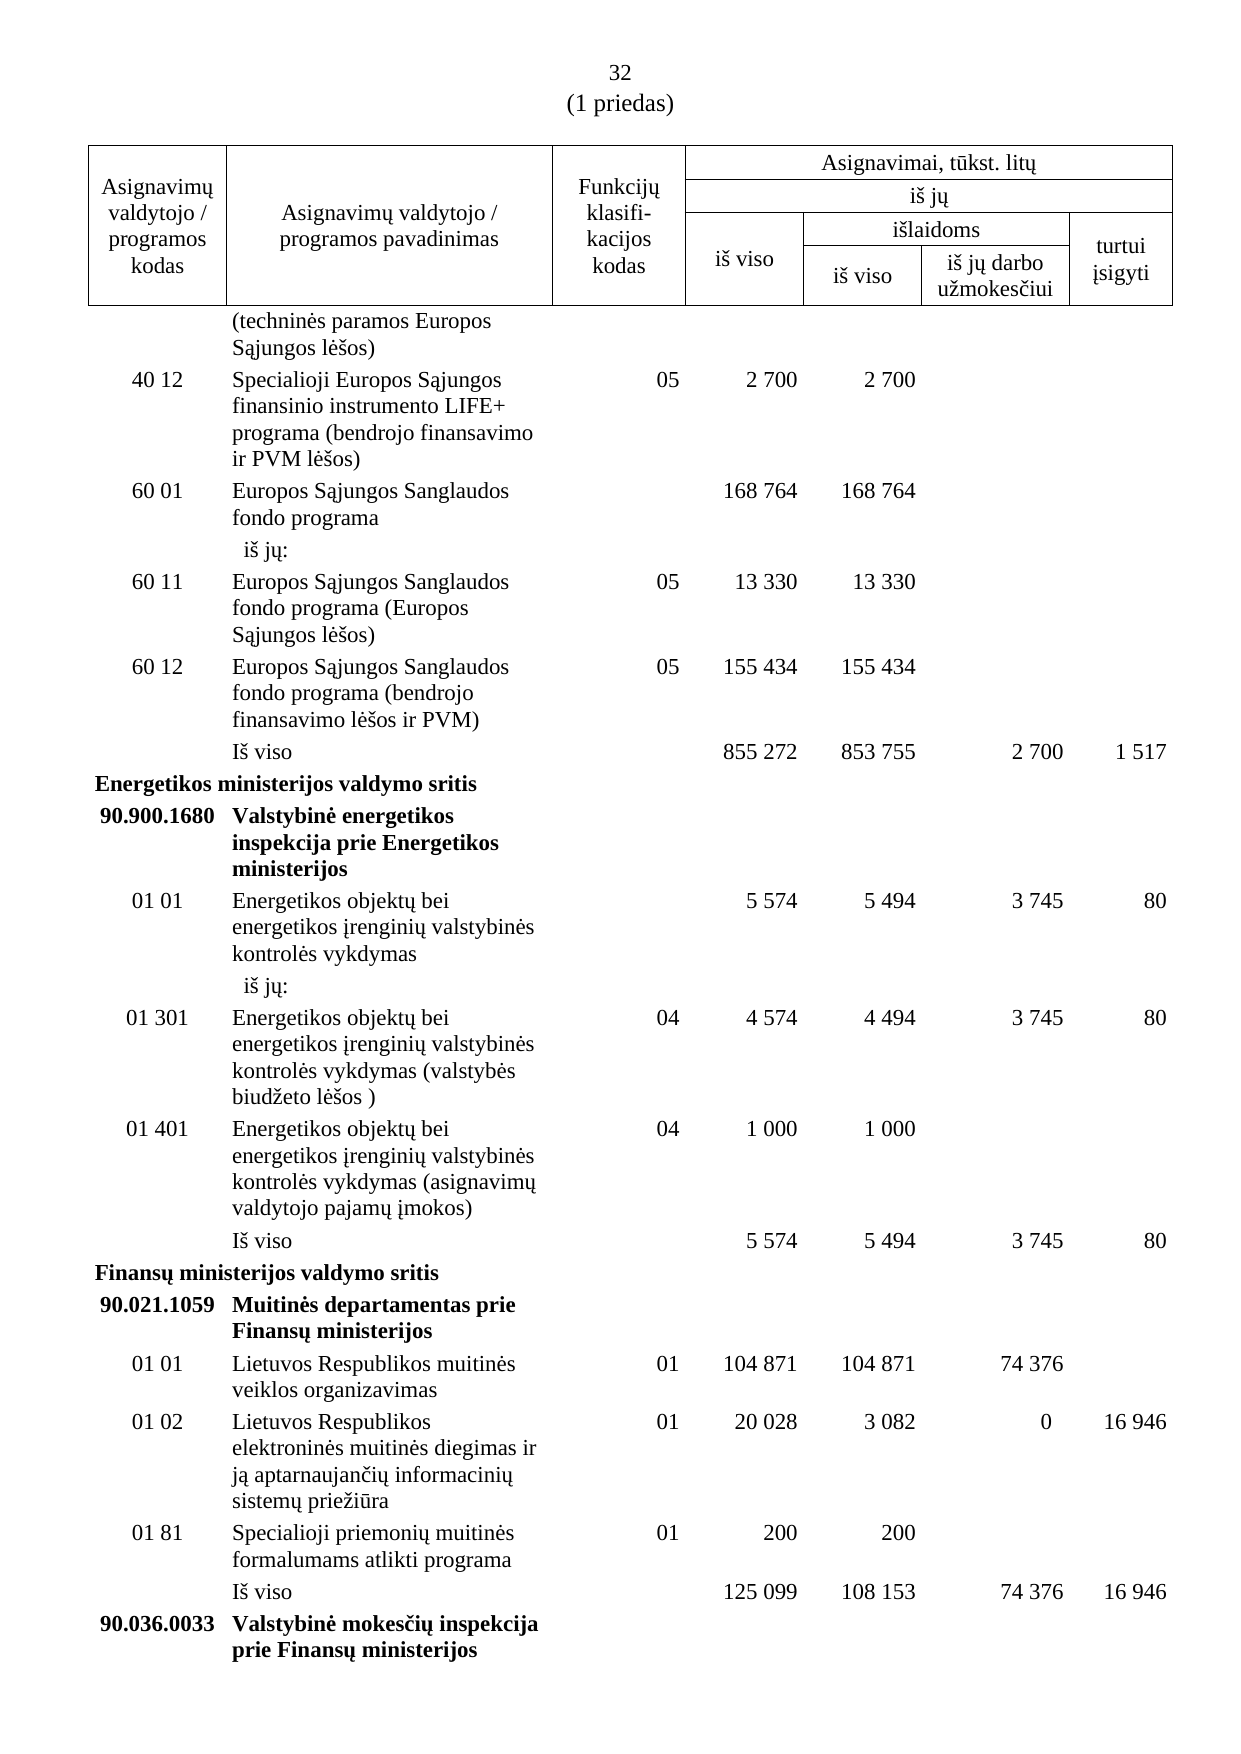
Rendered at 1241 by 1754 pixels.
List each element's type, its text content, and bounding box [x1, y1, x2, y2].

table_cell Muitinės departamentas prie Finansų ministerijos [226, 1288, 552, 1347]
table_cell Finansų ministerijos valdymo sritis [89, 1256, 552, 1288]
table_cell [1069, 1256, 1172, 1288]
table_cell [1069, 1347, 1172, 1405]
table_cell 40 12 [89, 363, 226, 474]
table_cell 01 401 [89, 1113, 226, 1224]
table_cell [553, 799, 685, 884]
table_cell [921, 650, 1069, 735]
table_cell [1069, 363, 1172, 474]
table_cell 3 745 [921, 1224, 1069, 1256]
table_cell [921, 767, 1069, 799]
table_cell 20 028 [685, 1405, 803, 1516]
table_cell 2 700 [803, 363, 921, 474]
table_cell Energetikos objektų bei energetikos įrenginių valstybinės kontrolės vykdymas (valstybės biudžeto lėšos ) [226, 1001, 552, 1112]
table_cell [553, 474, 685, 533]
table_cell turtui įsigyti [1070, 213, 1172, 304]
table_cell [553, 1256, 685, 1288]
table_cell Europos Sąjungos Sanglaudos fondo programa (bendrojo finansavimo lėšos ir PVM) [226, 650, 552, 735]
table_cell Valstybinė mokesčių inspekcija prie Finansų ministerijos [226, 1607, 552, 1666]
table_cell Specialioji Europos Sąjungos finansinio instrumento LIFE+ programa (bendrojo finansavimo ir PVM lėšos) [226, 363, 552, 474]
table_cell [685, 1607, 803, 1666]
table_cell [1069, 565, 1172, 650]
table_cell 60 11 [89, 565, 226, 650]
table_cell 5 574 [685, 1224, 803, 1256]
table_cell [89, 735, 226, 767]
table_cell [553, 1607, 685, 1666]
table_cell 155 434 [803, 650, 921, 735]
table_cell [803, 306, 921, 363]
table_cell [685, 799, 803, 884]
table_cell išlaidoms [804, 213, 1069, 245]
table_cell [1069, 1607, 1172, 1666]
table_cell [803, 767, 921, 799]
table_cell 80 [1069, 884, 1172, 969]
table_cell 05 [553, 650, 685, 735]
table_cell [803, 1288, 921, 1347]
table_cell Energetikos objektų bei energetikos įrenginių valstybinės kontrolės vykdymas (asignavimų valdytojo pajamų įmokos) [226, 1113, 552, 1224]
table_cell 05 [553, 363, 685, 474]
table_cell 80 [1069, 1001, 1172, 1112]
table_cell 90.900.1680 [89, 799, 226, 884]
table_cell 853 755 [803, 735, 921, 767]
table_cell 1 000 [803, 1113, 921, 1224]
table_cell 200 [803, 1516, 921, 1575]
table_cell [803, 533, 921, 565]
table_cell 5 494 [803, 884, 921, 969]
table_cell 168 764 [685, 474, 803, 533]
table_cell iš jų: [226, 533, 552, 565]
table_cell 5 494 [803, 1224, 921, 1256]
table_cell [921, 474, 1069, 533]
table_cell [1069, 767, 1172, 799]
table_cell 155 434 [685, 650, 803, 735]
table_cell [803, 969, 921, 1001]
table_cell [1069, 1288, 1172, 1347]
table_cell [803, 799, 921, 884]
table_cell Iš viso [226, 735, 552, 767]
table_cell 01 [553, 1347, 685, 1405]
table_cell [921, 1516, 1069, 1575]
table_cell [1069, 1516, 1172, 1575]
table_cell [1069, 1113, 1172, 1224]
table_cell iš jų [686, 180, 1172, 212]
table_cell [921, 1113, 1069, 1224]
table_cell [1069, 306, 1172, 363]
table_cell 2 700 [921, 735, 1069, 767]
table_cell [1069, 799, 1172, 884]
table_cell [921, 799, 1069, 884]
table_cell [921, 533, 1069, 565]
table_cell 13 330 [685, 565, 803, 650]
table_cell 5 574 [685, 884, 803, 969]
table_cell [685, 1256, 803, 1288]
table_cell iš viso [686, 213, 803, 304]
table_cell Europos Sąjungos Sanglaudos fondo programa (Europos Sąjungos lėšos) [226, 565, 552, 650]
table_cell [685, 767, 803, 799]
table_cell [89, 533, 226, 565]
table_header Funkcijų klasifi- kacijos kodas [553, 146, 685, 304]
table_cell Valstybinė energetikos inspekcija prie Energetikos ministerijos [226, 799, 552, 884]
table_cell 3 082 [803, 1405, 921, 1516]
table_cell [553, 767, 685, 799]
table_cell 16 946 [1069, 1405, 1172, 1516]
table_cell 4 494 [803, 1001, 921, 1112]
table_cell [921, 969, 1069, 1001]
table_header Asignavimai, tūkst. litų [686, 146, 1172, 178]
table_cell [1069, 474, 1172, 533]
table_cell Energetikos ministerijos valdymo sritis [89, 767, 552, 799]
table_cell Lietuvos Respublikos muitinės veiklos organizavimas [226, 1347, 552, 1405]
table_cell [553, 884, 685, 969]
table_cell (techninės paramos Europos Sąjungos lėšos) [226, 306, 552, 363]
table_cell [89, 1575, 226, 1607]
table_cell 05 [553, 565, 685, 650]
table_cell 74 376 [921, 1347, 1069, 1405]
table_cell [921, 1288, 1069, 1347]
table_cell [553, 306, 685, 363]
table_cell [685, 306, 803, 363]
table_cell 125 099 [685, 1575, 803, 1607]
table_cell 01 01 [89, 1347, 226, 1405]
table_cell iš jų darbo užmokesčiui [922, 246, 1069, 304]
table_cell iš viso [804, 246, 921, 304]
table_cell [89, 969, 226, 1001]
table_cell 04 [553, 1001, 685, 1112]
table_cell 01 [553, 1405, 685, 1516]
table_cell [1069, 650, 1172, 735]
table_cell 90.036.0033 [89, 1607, 226, 1666]
table_cell [803, 1607, 921, 1666]
table_cell [685, 533, 803, 565]
table_cell [553, 1224, 685, 1256]
table_cell 01 [553, 1516, 685, 1575]
table_cell 108 153 [803, 1575, 921, 1607]
table_cell Europos Sąjungos Sanglaudos fondo programa [226, 474, 552, 533]
table_cell iš jų: [226, 969, 552, 1001]
table_cell [553, 533, 685, 565]
table_cell Specialioji priemonių muitinės formalumams atlikti programa [226, 1516, 552, 1575]
table_cell 01 01 [89, 884, 226, 969]
table_cell 104 871 [803, 1347, 921, 1405]
table_cell 90.021.1059 [89, 1288, 226, 1347]
table_cell [921, 1256, 1069, 1288]
table_cell [803, 1256, 921, 1288]
table_cell [921, 565, 1069, 650]
table_cell [553, 1288, 685, 1347]
table_cell 60 01 [89, 474, 226, 533]
table_cell 2 700 [685, 363, 803, 474]
table_cell [921, 306, 1069, 363]
table_cell [553, 969, 685, 1001]
table_cell [921, 1607, 1069, 1666]
table_cell 80 [1069, 1224, 1172, 1256]
table_cell Energetikos objektų bei energetikos įrenginių valstybinės kontrolės vykdymas [226, 884, 552, 969]
table_cell [553, 1575, 685, 1607]
table_cell 01 02 [89, 1405, 226, 1516]
table_cell [685, 969, 803, 1001]
table_cell Iš viso [226, 1575, 552, 1607]
table_cell 1 000 [685, 1113, 803, 1224]
table_cell 855 272 [685, 735, 803, 767]
table_cell [89, 306, 226, 363]
table_cell 01 301 [89, 1001, 226, 1112]
table_cell [553, 735, 685, 767]
table_cell 01 81 [89, 1516, 226, 1575]
table_cell 168 764 [803, 474, 921, 533]
table_cell Iš viso [226, 1224, 552, 1256]
table_cell [685, 1288, 803, 1347]
table_cell 16 946 [1069, 1575, 1172, 1607]
table_header Asignavimų valdytojo / programos pavadinimas [227, 146, 552, 304]
table_cell 3 745 [921, 1001, 1069, 1112]
table_cell 1 517 [1069, 735, 1172, 767]
table_cell 74 376 [921, 1575, 1069, 1607]
table_cell [1069, 969, 1172, 1001]
table_cell 3 745 [921, 884, 1069, 969]
table_cell 0 [921, 1405, 1069, 1516]
table_cell 200 [685, 1516, 803, 1575]
table_cell [921, 363, 1069, 474]
table_header Asignavimų valdytojo / programos kodas [89, 146, 226, 304]
table_cell [89, 1224, 226, 1256]
table_cell 04 [553, 1113, 685, 1224]
table_cell 104 871 [685, 1347, 803, 1405]
table_cell [1069, 533, 1172, 565]
table_cell Lietuvos Respublikos elektroninės muitinės diegimas ir ją aptarnaujančių informacinių sistemų priežiūra [226, 1405, 552, 1516]
table_cell 4 574 [685, 1001, 803, 1112]
table_cell 13 330 [803, 565, 921, 650]
table_cell 60 12 [89, 650, 226, 735]
